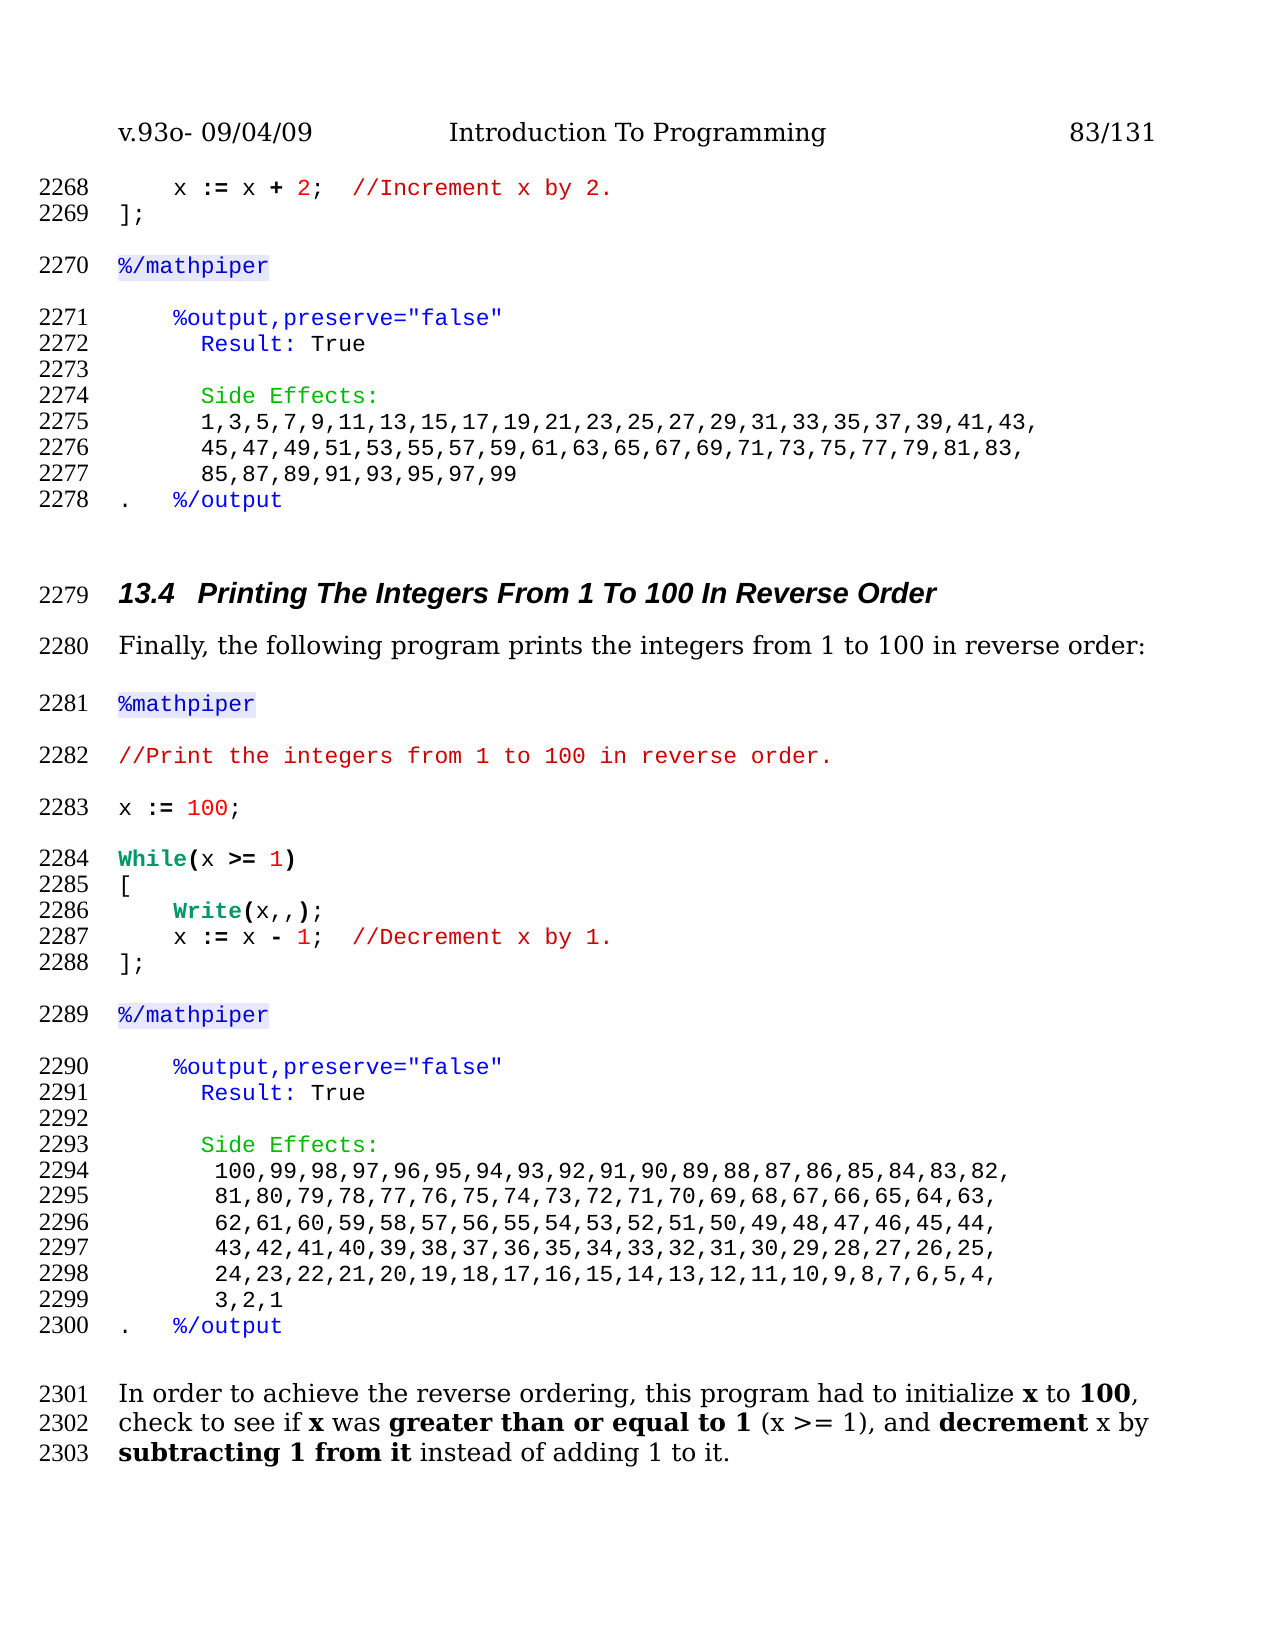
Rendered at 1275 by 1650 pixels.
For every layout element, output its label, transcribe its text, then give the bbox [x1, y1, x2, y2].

text %/mathpiper [118, 1003, 1157, 1029]
text 3,2,1 [118, 1289, 1157, 1314]
text ]; [118, 951, 1157, 977]
text 24,23,22,21,20,19,18,17,16,15,14,13,12,11,10,9,8,7,6,5,4, [118, 1263, 1157, 1289]
text %/mathpiper [118, 254, 1157, 281]
text In order to achieve the reverse ordering, this program had to initialize x to 100, check to see if x was greater than or equal to 1 (x >= 1), and decrement x by subtracting 1 from it instead of adding 1 to it. [118, 1379, 1157, 1467]
subtitle Printing The Integers From 1 To 100 In Reverse Order [118, 576, 1157, 610]
text %output,preserve="false" [118, 1055, 1157, 1081]
text Write(x,,); [118, 899, 1157, 926]
text ]; [118, 203, 1157, 229]
text x := 100; [118, 796, 1157, 822]
text [ [118, 874, 1157, 899]
text 62,61,60,59,58,57,56,55,54,53,52,51,50,49,48,47,46,45,44, [118, 1211, 1157, 1237]
text 81,80,79,78,77,76,75,74,73,72,71,70,69,68,67,66,65,64,63, [118, 1185, 1157, 1211]
text %output,preserve="false" [118, 306, 1157, 332]
text 85,87,89,91,93,95,97,99 [118, 462, 1157, 488]
text Result: True [118, 1081, 1157, 1107]
text Side Effects: [118, 384, 1157, 410]
text . %/output [118, 488, 1157, 514]
text x := x + 2; //Increment x by 2. [118, 177, 1157, 203]
text 100,99,98,97,96,95,94,93,92,91,90,89,88,87,86,85,84,83,82, [118, 1159, 1157, 1185]
text 45,47,49,51,53,55,57,59,61,63,65,67,69,71,73,75,77,79,81,83, [118, 436, 1157, 462]
text . %/output [118, 1314, 1157, 1341]
text x := x - 1; //Decrement x by 1. [118, 926, 1157, 951]
text Side Effects: [118, 1133, 1157, 1159]
text 1,3,5,7,9,11,13,15,17,19,21,23,25,27,29,31,33,35,37,39,41,43, [118, 410, 1157, 436]
text Result: True [118, 332, 1157, 358]
text //Print the integers from 1 to 100 in reverse order. [118, 744, 1157, 770]
text 43,42,41,40,39,38,37,36,35,34,33,32,31,30,29,28,27,26,25, [118, 1237, 1157, 1263]
text Finally, the following program prints the integers from 1 to 100 in reverse order: [118, 631, 1157, 660]
text %mathpiper [118, 692, 1157, 718]
text While(x >= 1) [118, 848, 1157, 874]
